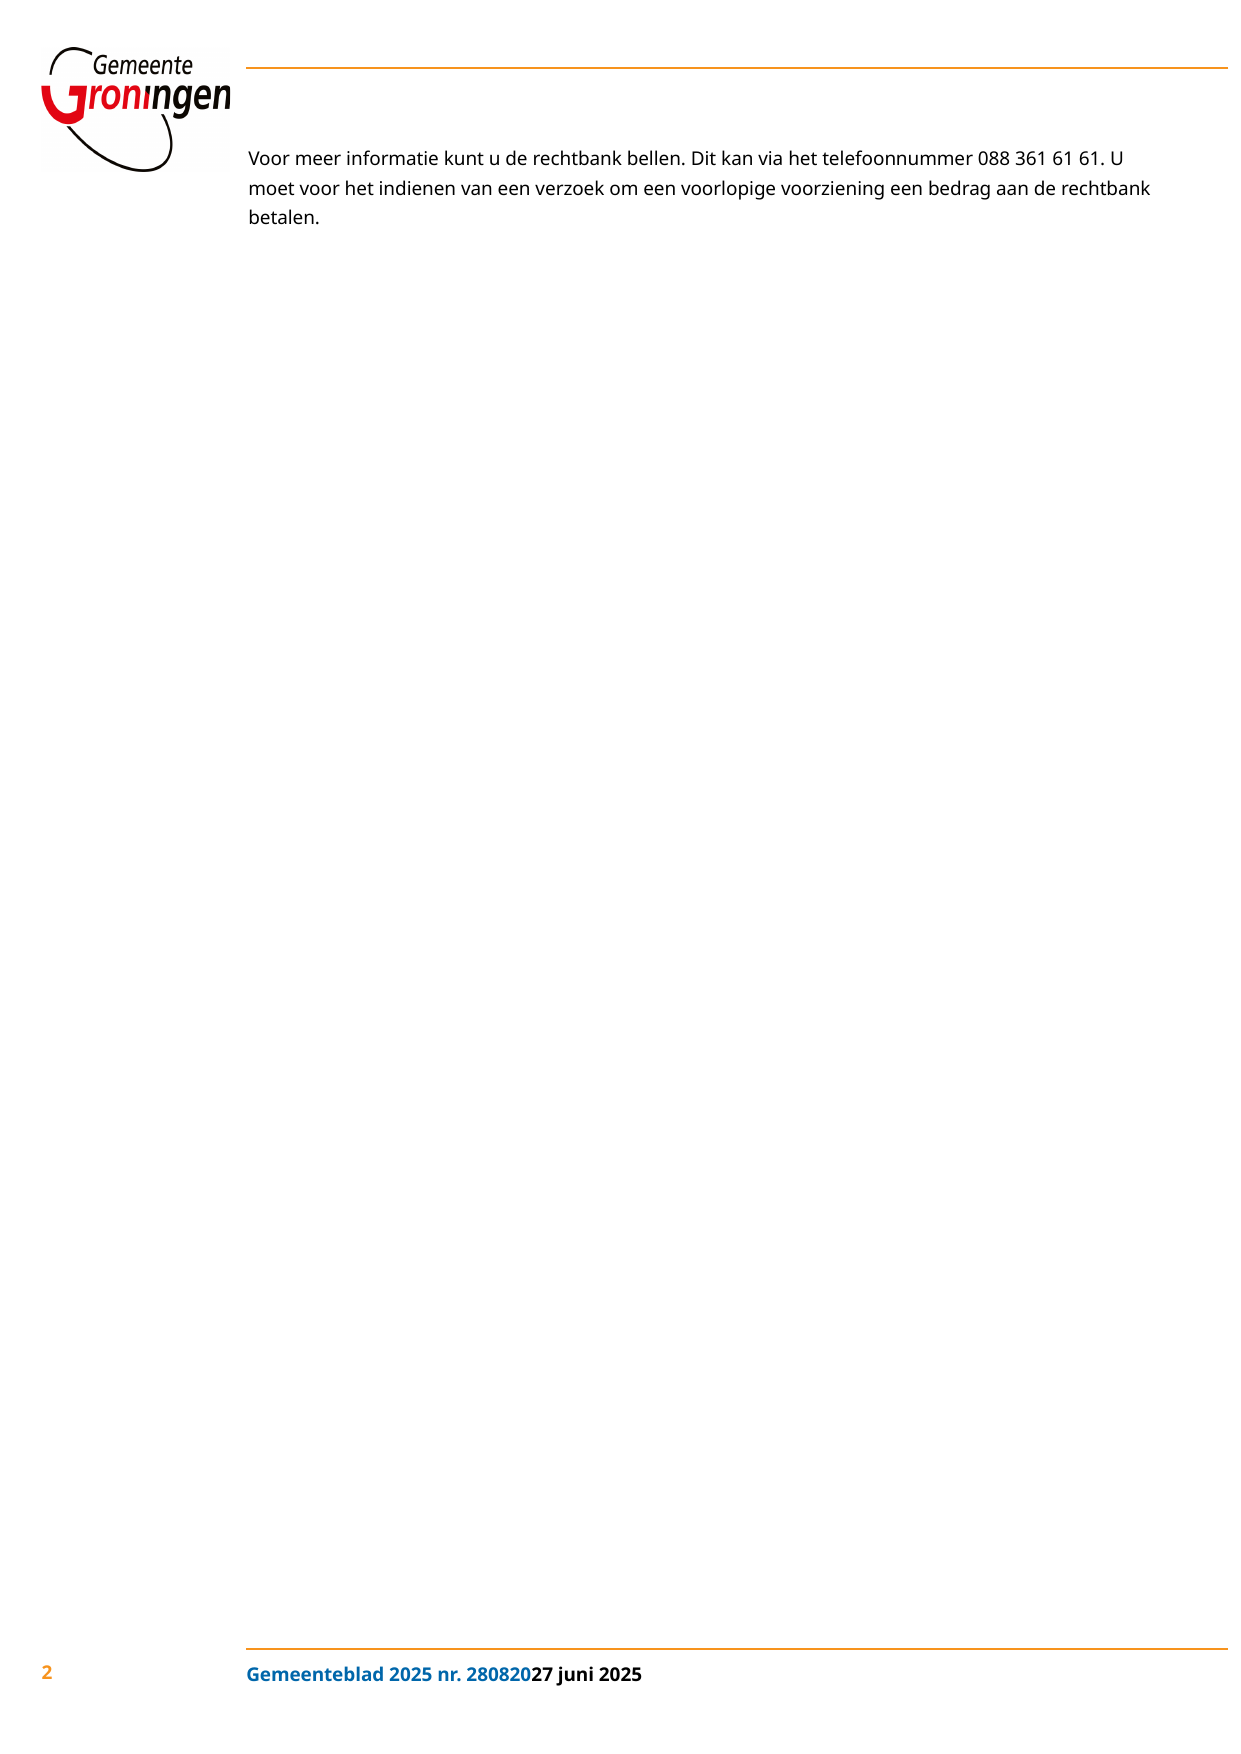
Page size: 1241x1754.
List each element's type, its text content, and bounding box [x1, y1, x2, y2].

text Voor meer informatie kunt u de rechtbank bellen. Dit kan via het telefoonnummer 088 361 61 61. U moet voor het indienen van een verzoek om een voorlopige voorziening een bedrag aan de rechtbank betalen. [248, 145, 1152, 230]
picture [41, 47, 231, 172]
